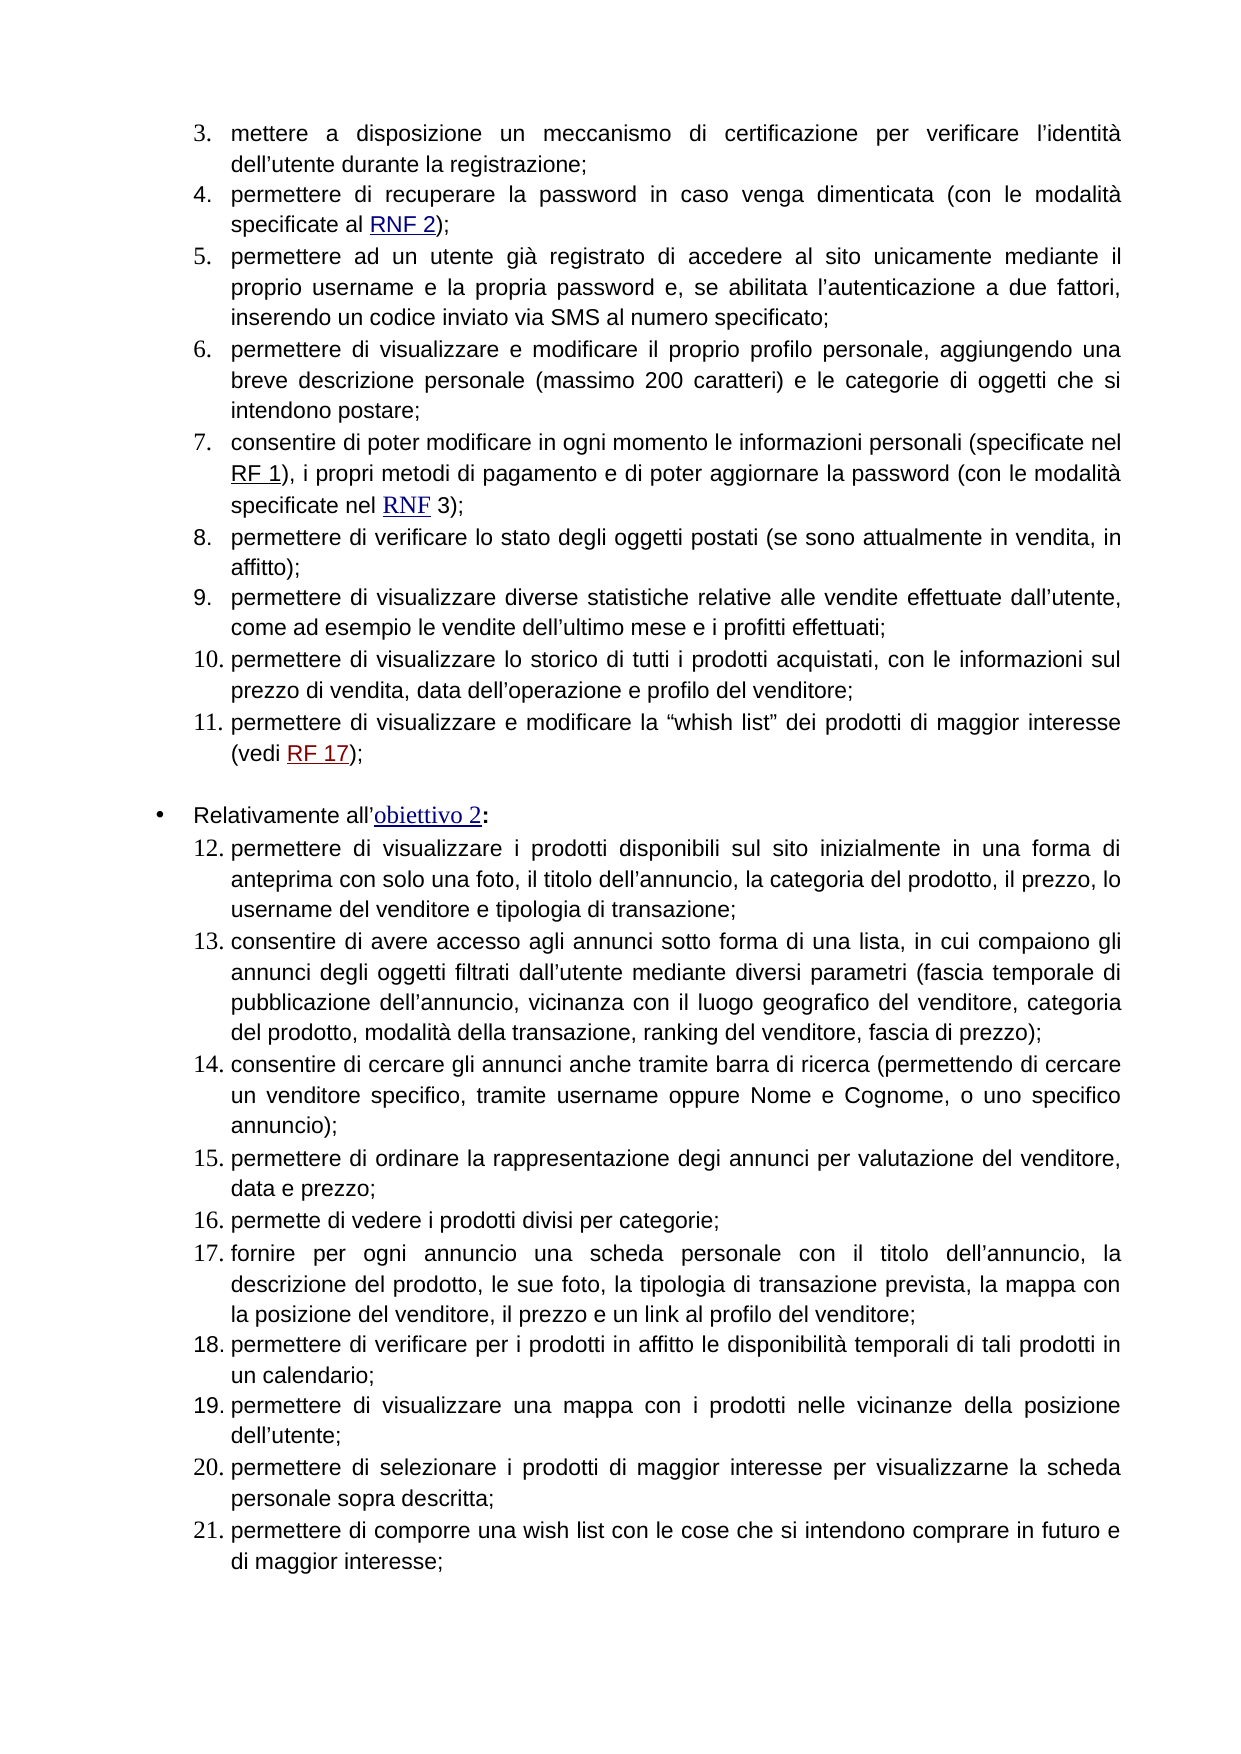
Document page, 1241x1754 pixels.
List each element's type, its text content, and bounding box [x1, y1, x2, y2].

list permettere di visualizzare e modificare il proprio profilo personale, aggiungendo una breve descrizione personale (massimo 200 caratteri) e le categorie di oggetti che si intendono postare; [193, 334, 1122, 423]
list consentire di avere accesso agli annunci sotto forma di una lista, in cui compaiono gli annunci degli oggetti filtrati dall’utente mediante diversi parametri (fascia temporale di pubblicazione dell’annuncio, vicinanza con il luogo geografico del venditore, categoria del prodotto, modalità della transazione, ranking del venditore, fascia di prezzo); [193, 926, 1122, 1046]
list mettere a disposizione un meccanismo di certificazione per verificare l’identità dell’utente durante la registrazione; [193, 118, 1122, 177]
list permettere ad un utente già registrato di accedere al sito unicamente mediante il proprio username e la propria password e, se abilitata l’autenticazione a due fattori, inserendo un codice inviato via SMS al numero specificato; [193, 241, 1122, 331]
list permettere di ordinare la rappresentazione degi annunci per valutazione del venditore, data e prezzo; [193, 1143, 1122, 1202]
list permettere di verificare lo stato degli oggetti postati (se sono attualmente in vendita, in affitto); [193, 524, 1122, 580]
list permettere di visualizzare e modificare la “whish list” dei prodotti di maggior interesse (vedi RF 17); [193, 707, 1122, 766]
list permettere di comporre una wish list con le cose che si intendono comprare in futuro e di maggior interesse; [193, 1515, 1122, 1574]
list permettere di visualizzare diverse statistiche relative alle vendite effettuate dall’utente, come ad esempio le vendite dell’ultimo mese e i profitti effettuati; [193, 584, 1122, 641]
list Relativamente all’obiettivo 2: [156, 800, 1122, 829]
list permettere di selezionare i prodotti di maggior interesse per visualizzarne la scheda personale sopra descritta; [193, 1452, 1122, 1511]
list consentire di poter modificare in ogni momento le informazioni personali (specificate nel RF 1), i propri metodi di pagamento e di poter aggiornare la password (con le modalità specificate nel RNF 3); [193, 427, 1122, 519]
list permettere di visualizzare lo storico di tutti i prodotti acquistati, con le informazioni sul prezzo di vendita, data dell’operazione e profilo del venditore; [193, 644, 1122, 703]
list fornire per ogni annuncio una scheda personale con il titolo dell’annuncio, la descrizione del prodotto, le sue foto, la tipologia di transazione prevista, la mappa con la posizione del venditore, il prezzo e un link al profilo del venditore; [193, 1238, 1122, 1328]
list permette di vedere i prodotti divisi per categorie; [193, 1205, 1122, 1234]
list permettere di visualizzare una mappa con i prodotti nelle vicinanze della posizione dell’utente; [193, 1392, 1122, 1448]
list consentire di cercare gli annunci anche tramite barra di ricerca (permettendo di cercare un venditore specifico, tramite username oppure Nome e Cognome, o uno specifico annuncio); [193, 1049, 1122, 1139]
list permettere di verificare per i prodotti in affitto le disponibilità temporali di tali prodotti in un calendario; [193, 1331, 1122, 1388]
list permettere di recuperare la password in caso venga dimenticata (con le modalità specificate al RNF 2); [193, 181, 1122, 237]
list permettere di visualizzare i prodotti disponibili sul sito inizialmente in una forma di anteprima con solo una foto, il titolo dell’annuncio, la categoria del prodotto, il prezzo, lo username del venditore e tipologia di transazione; [193, 833, 1122, 922]
